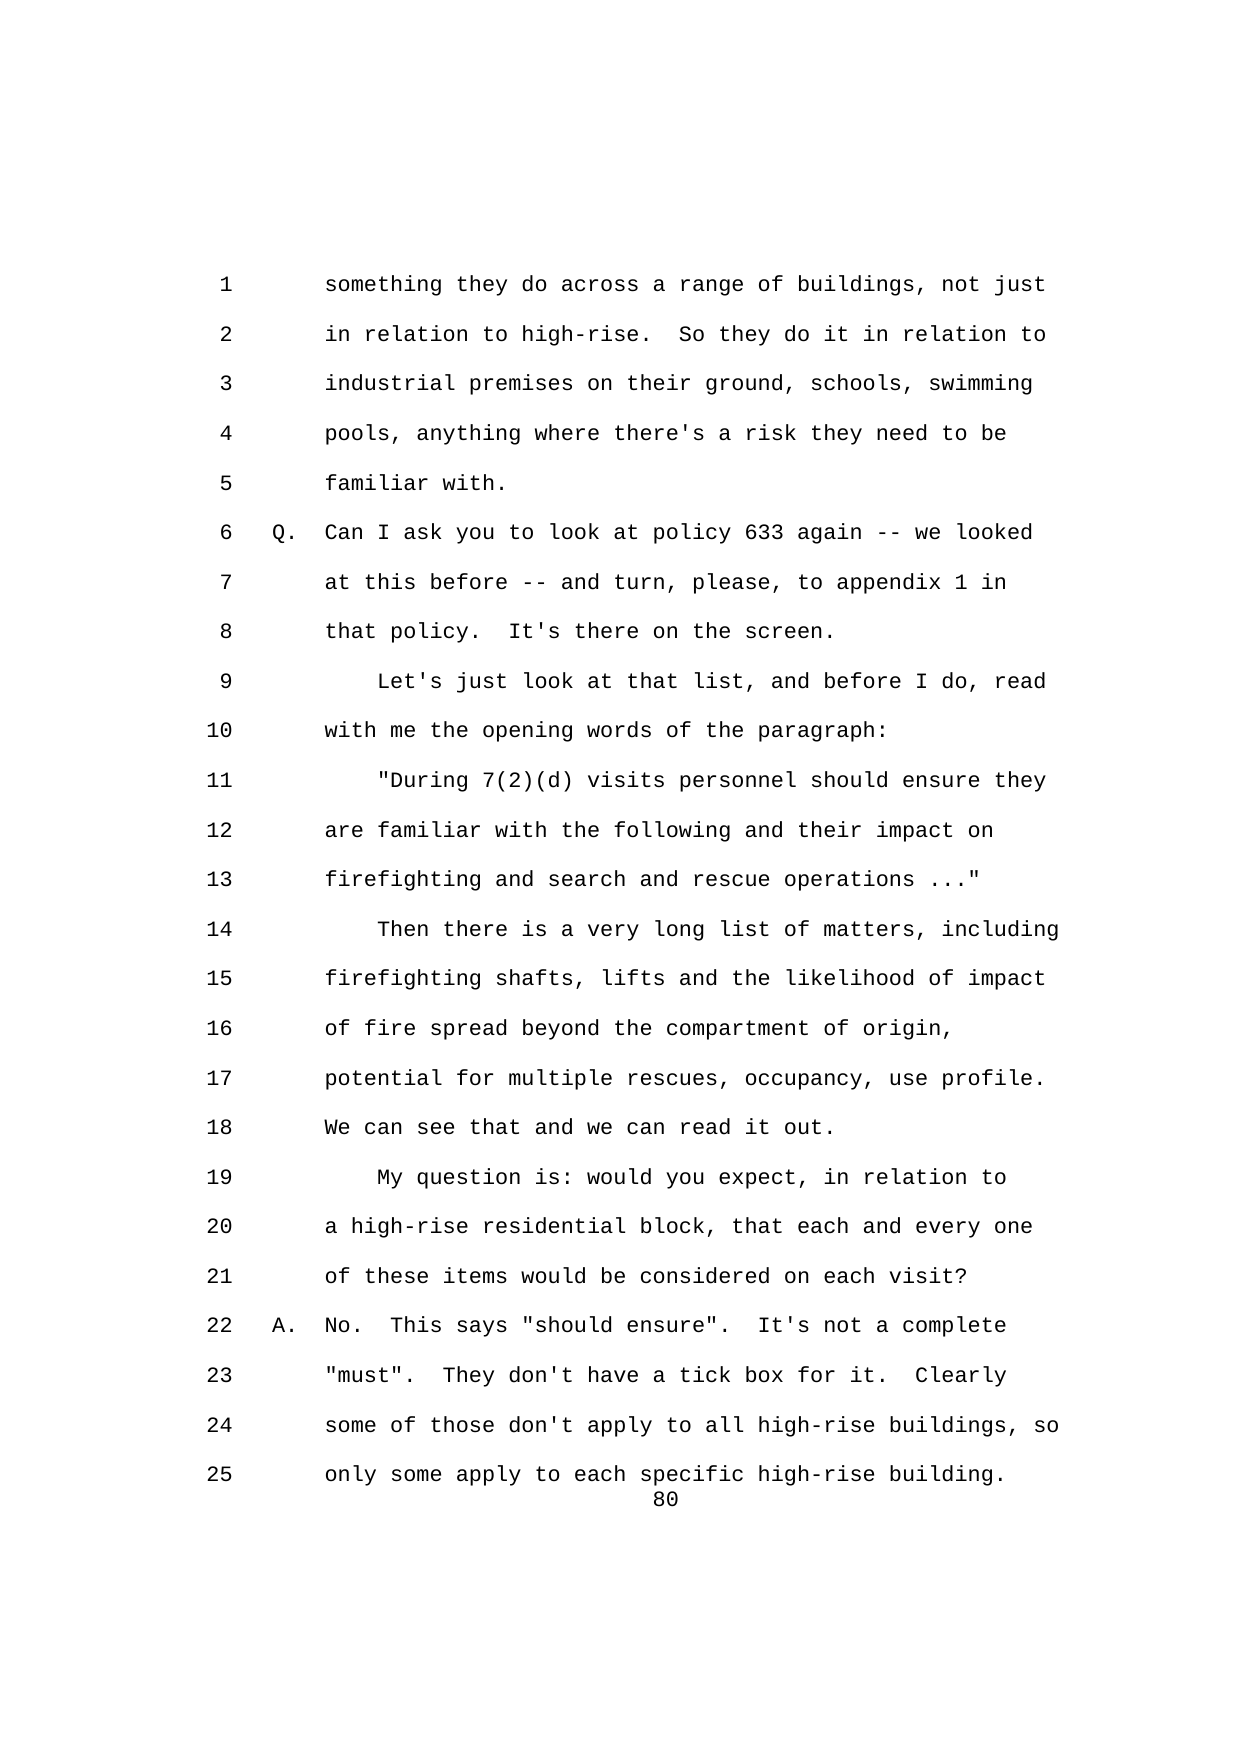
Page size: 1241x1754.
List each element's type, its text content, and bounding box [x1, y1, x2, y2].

text 22 A. No. This says "should ensure". It's not a complete [75, 1314, 1165, 1339]
text 23 "must". They don't have a tick box for it. Clearly [75, 1364, 1165, 1389]
text 80 [75, 1488, 1165, 1513]
text 4 pools, anything where there's a risk they need to be [75, 422, 1165, 447]
text 18 We can see that and we can read it out. [75, 1116, 1165, 1141]
text 19 My question is: would you expect, in relation to [75, 1166, 1165, 1191]
text 14 Then there is a very long list of matters, including [75, 918, 1165, 943]
text 8 that policy. It's there on the screen. [75, 620, 1165, 645]
text 12 are familiar with the following and their impact on [75, 819, 1165, 843]
text 1 something they do across a range of buildings, not just [75, 273, 1165, 298]
text 7 at this before -- and turn, please, to appendix 1 in [75, 571, 1165, 596]
text 24 some of those don't apply to all high-rise buildings, so [75, 1414, 1165, 1438]
text 21 of these items would be considered on each visit? [75, 1265, 1165, 1290]
text 2 in relation to high-rise. So they do it in relation to [75, 323, 1165, 348]
text 13 firefighting and search and rescue operations ..." [75, 868, 1165, 893]
text 10 with me the opening words of the paragraph: [75, 719, 1165, 744]
text 9 Let's just look at that list, and before I do, read [75, 670, 1165, 695]
text 11 "During 7(2)(d) visits personnel should ensure they [75, 769, 1165, 794]
text 20 a high-rise residential block, that each and every one [75, 1215, 1165, 1240]
text 6 Q. Can I ask you to look at policy 633 again -- we looked [75, 521, 1165, 546]
text 17 potential for multiple rescues, occupancy, use profile. [75, 1067, 1165, 1091]
text 16 of fire spread beyond the compartment of origin, [75, 1017, 1165, 1042]
text 15 firefighting shafts, lifts and the likelihood of impact [75, 967, 1165, 992]
text 5 familiar with. [75, 472, 1165, 496]
text 3 industrial premises on their ground, schools, swimming [75, 372, 1165, 397]
text 25 only some apply to each specific high-rise building. [75, 1463, 1165, 1488]
